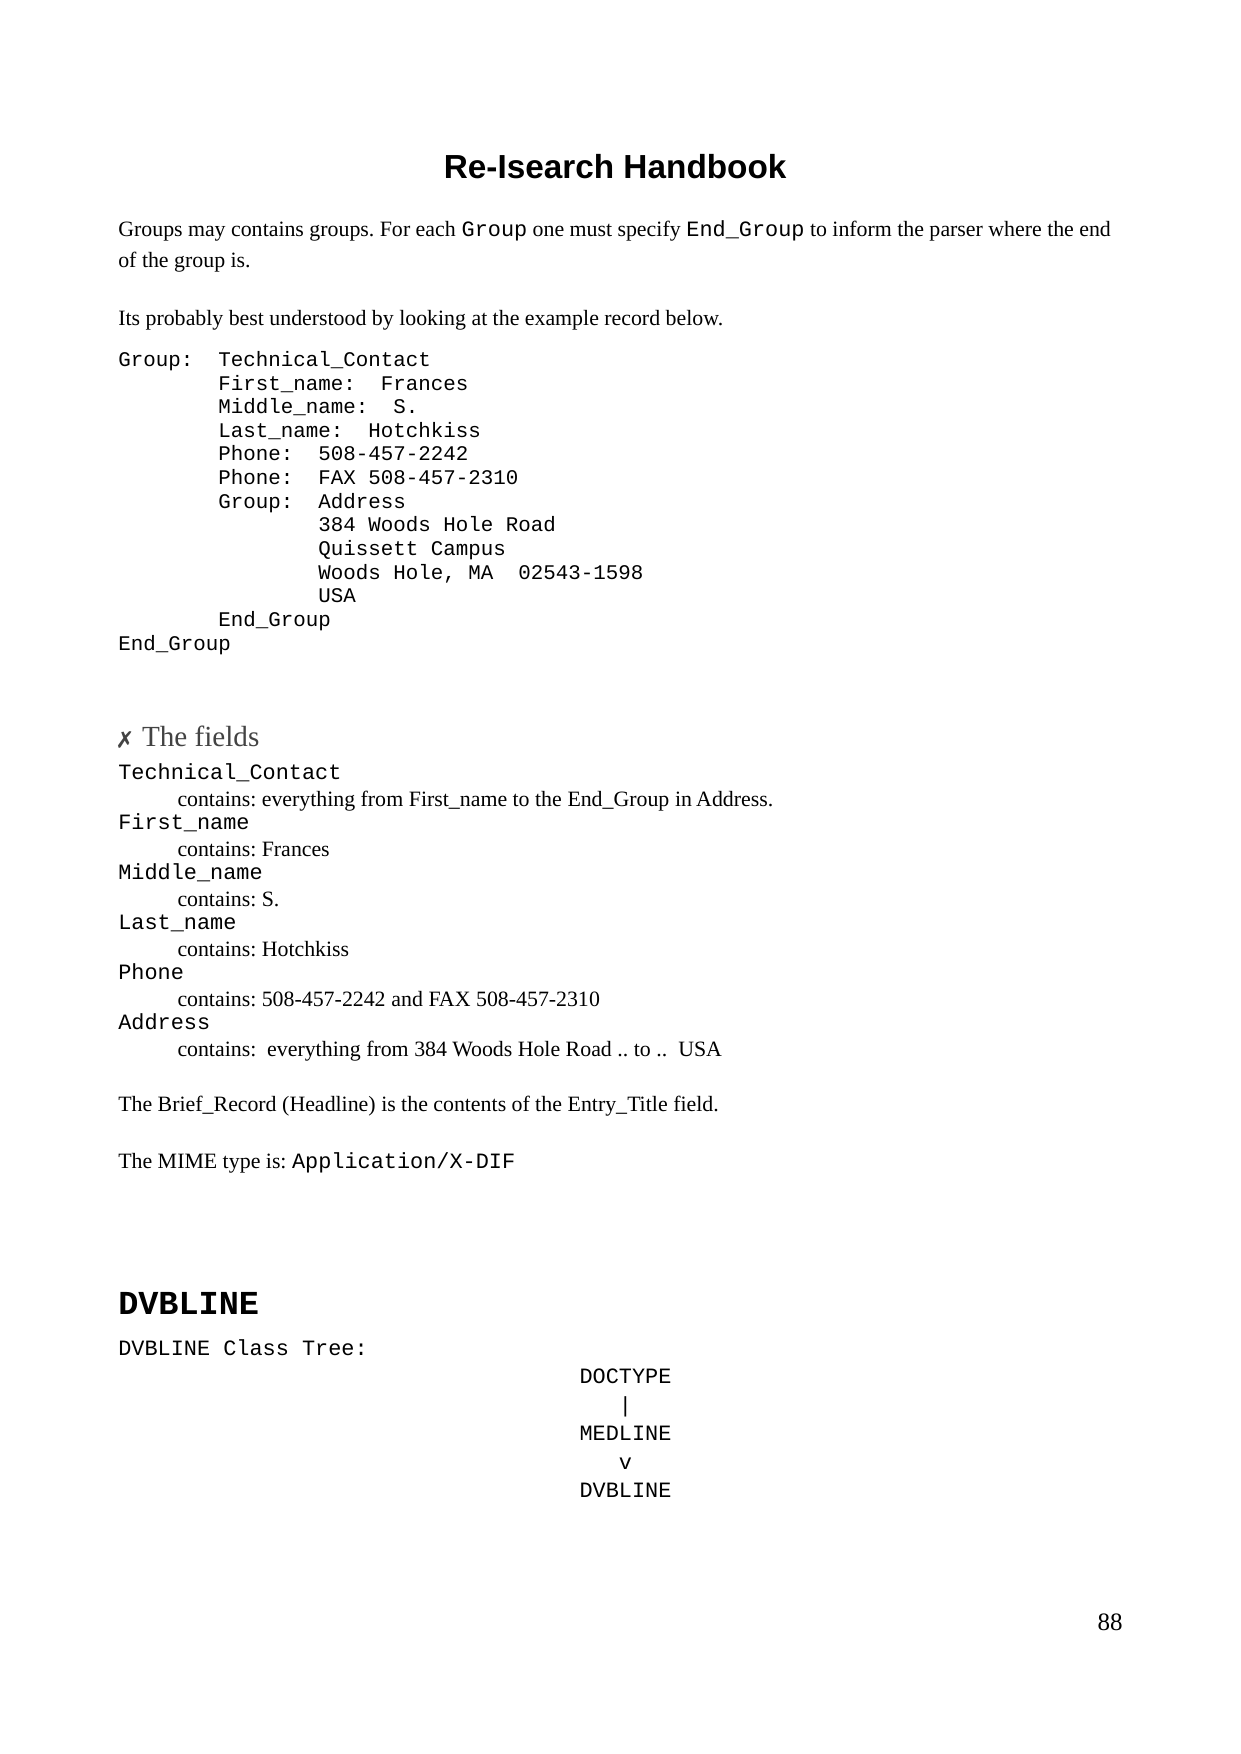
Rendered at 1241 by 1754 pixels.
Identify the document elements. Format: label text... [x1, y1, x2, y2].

list contains: everything from 384 Woods Hole Road .. to .. USA [177, 1036, 1122, 1061]
text MEDLINE [487, 1422, 1122, 1447]
list contains: Frances [177, 836, 1122, 861]
subtitle First_name [118, 811, 1122, 836]
text Phone: FAX 508-457-2310 [118, 467, 1122, 491]
text v [487, 1451, 1122, 1476]
list contains: everything from First_name to the End_Group in Address. [177, 786, 1122, 811]
text Last_name: Hotchkiss [118, 420, 1122, 443]
subtitle Last_name [118, 911, 1122, 936]
text Phone: 508-457-2242 [118, 443, 1122, 467]
list contains: 508-457-2242 and FAX 508-457-2310 [177, 986, 1122, 1011]
text End_Group [118, 633, 1122, 656]
text USA [118, 585, 1122, 609]
list contains: Hotchkiss [177, 936, 1122, 961]
text Quissett Campus [118, 538, 1122, 562]
text DVBLINE [487, 1479, 1122, 1504]
text Its probably best understood by looking at the example record below. [118, 305, 1122, 330]
text | [487, 1394, 1122, 1419]
subtitle The fields [118, 719, 1122, 753]
text Woods Hole, MA 02543-1598 [118, 562, 1122, 585]
text Groups may contains groups. For each Group one must specify End_Group to inform the parser where the end of the group is. [118, 216, 1122, 272]
subtitle Technical_Contact [118, 761, 1122, 786]
text First_name: Frances [118, 372, 1122, 396]
subtitle Middle_name [118, 861, 1122, 886]
text The MIME type is: Application/X-DIF [118, 1148, 1122, 1175]
text 384 Woods Hole Road [118, 514, 1122, 538]
subtitle Address [118, 1011, 1122, 1036]
text Group: Address [118, 491, 1122, 514]
subtitle Phone [118, 961, 1122, 986]
text Group: Technical_Contact [118, 349, 1122, 372]
text End_Group [118, 609, 1122, 633]
list contains: S. [177, 886, 1122, 911]
text DOCTYPE [487, 1366, 1122, 1390]
subtitle DVBLINE [118, 1287, 1122, 1324]
text DVBLINE Class Tree: [118, 1337, 1122, 1362]
text Middle_name: S. [118, 396, 1122, 420]
text The Brief_Record (Headline) is the contents of the Entry_Title field. [118, 1091, 1122, 1116]
